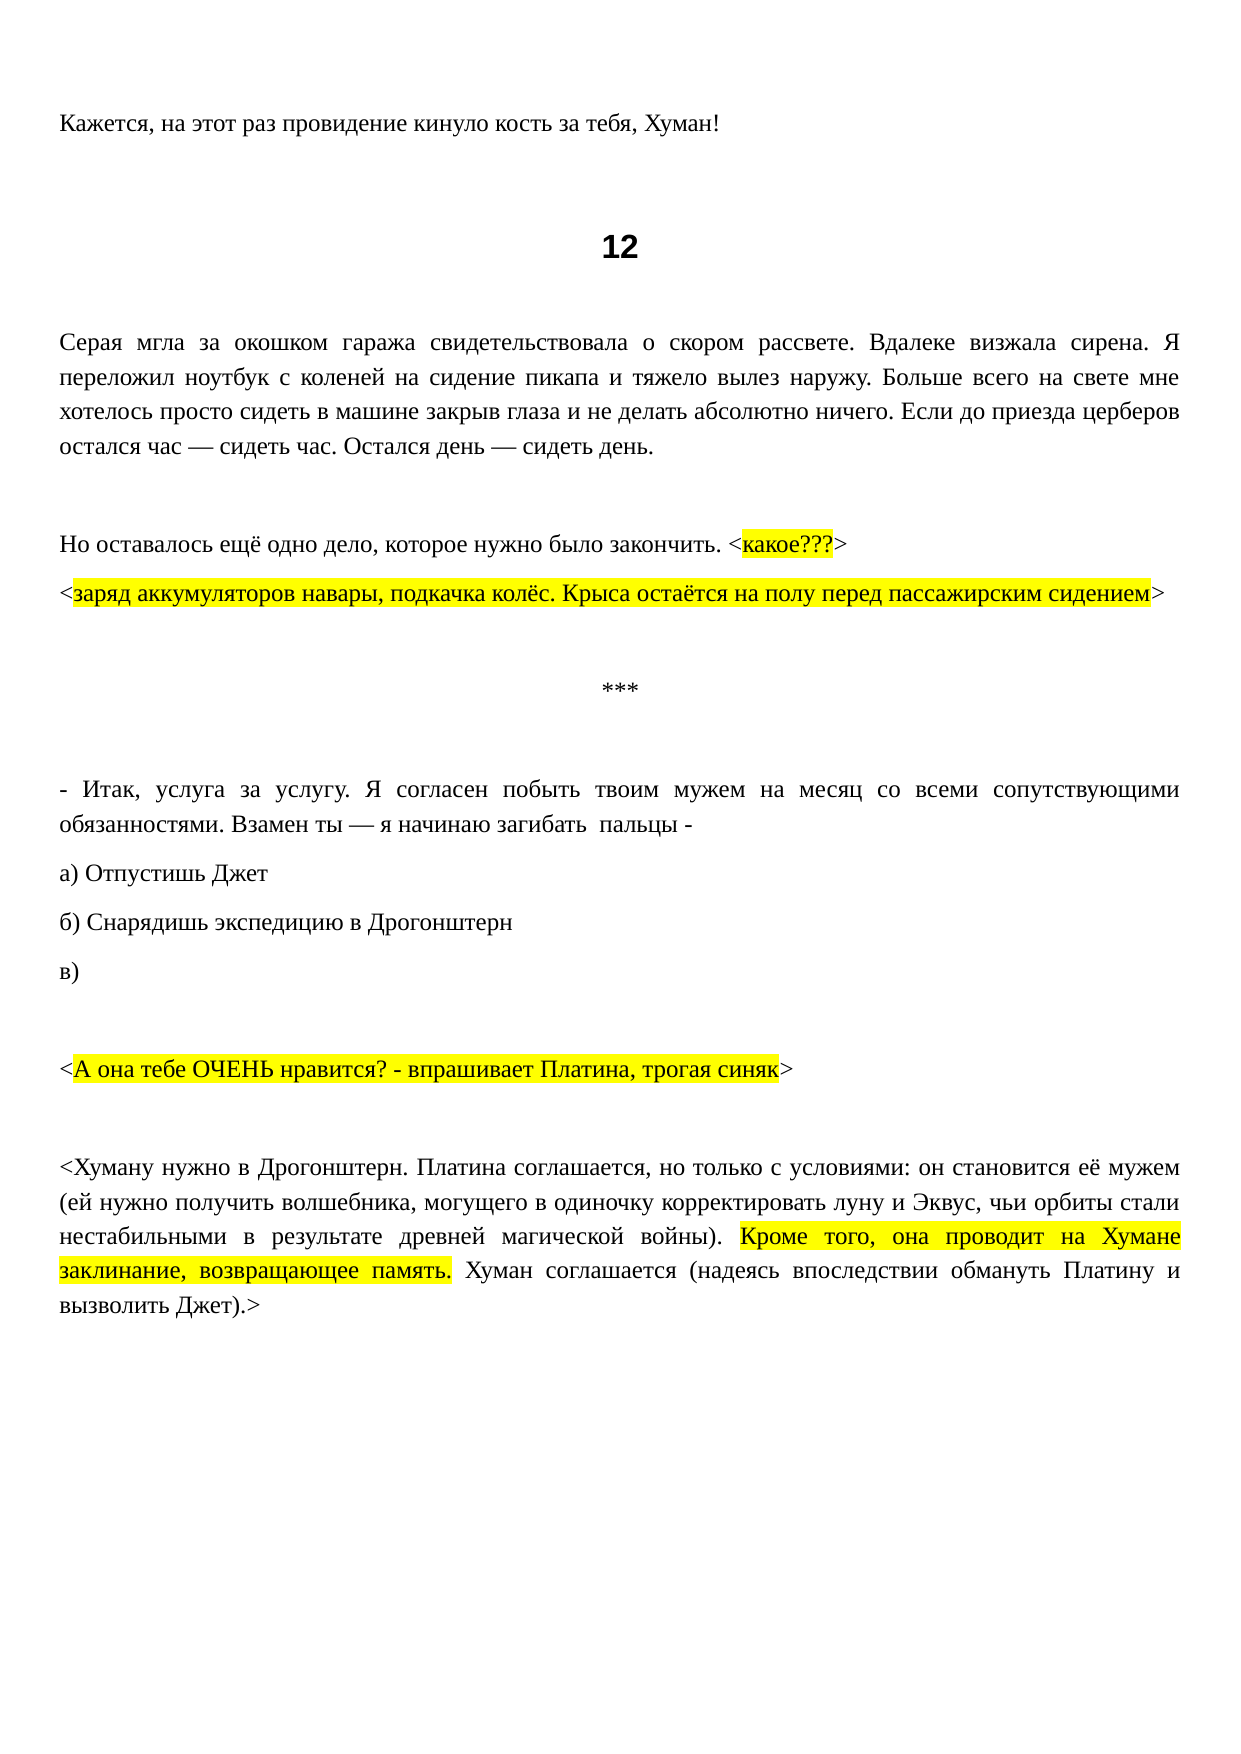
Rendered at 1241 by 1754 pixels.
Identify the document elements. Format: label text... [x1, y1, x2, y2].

text а) Отпустишь Джет [59, 858, 1181, 886]
text <А она тебе ОЧЕНЬ нравится? - впрашивает Платина, трогая синяк> [59, 1054, 1181, 1083]
text б) Снарядишь экспедицию в Дрогонштерн [59, 907, 1181, 936]
text Серая мгла за окошком гаража свидетельствовала о скором рассвете. Вдалеке визжала сирена. Я переложил ноутбук с коленей на сидение пикапа и тяжело вылез наружу. Больше всего на свете мне хотелось просто сидеть в машине закрыв глаза и не делать абсолютно ничего. Если до приезда церберов остался час — сидеть час. Остался день — сидеть день. [59, 327, 1181, 459]
text - Итак, услуга за услугу. Я согласен побыть твоим мужем на месяц со всеми сопутствующими обязанностями. Взамен ты — я начинаю загибать пальцы - [59, 774, 1181, 837]
text Кажется, на этот раз провидение кинуло кость за тебя, Хуман! [59, 108, 1181, 137]
text в) [59, 956, 1181, 984]
subtitle 12 [59, 227, 1181, 266]
text Но оставалось ещё одно дело, которое нужно было закончить. <какое???> [59, 529, 1181, 558]
text <Хуману нужно в Дрогонштерн. Платина соглашается, но только с условиями: он становится её мужем (ей нужно получить волшебника, могущего в одиночку корректировать луну и Эквус, чьи орбиты стали нестабильными в результате древней магической войны). Кроме того, она проводит на Хумане заклинание, возвращающее память. Хуман соглашается (надеясь впоследствии обмануть Платину и вызволить Джет).> [59, 1152, 1181, 1319]
text *** [59, 676, 1181, 705]
text <заряд аккумуляторов навары, подкачка колёс. Крыса остаётся на полу перед пассажирским сидением> [59, 578, 1181, 607]
